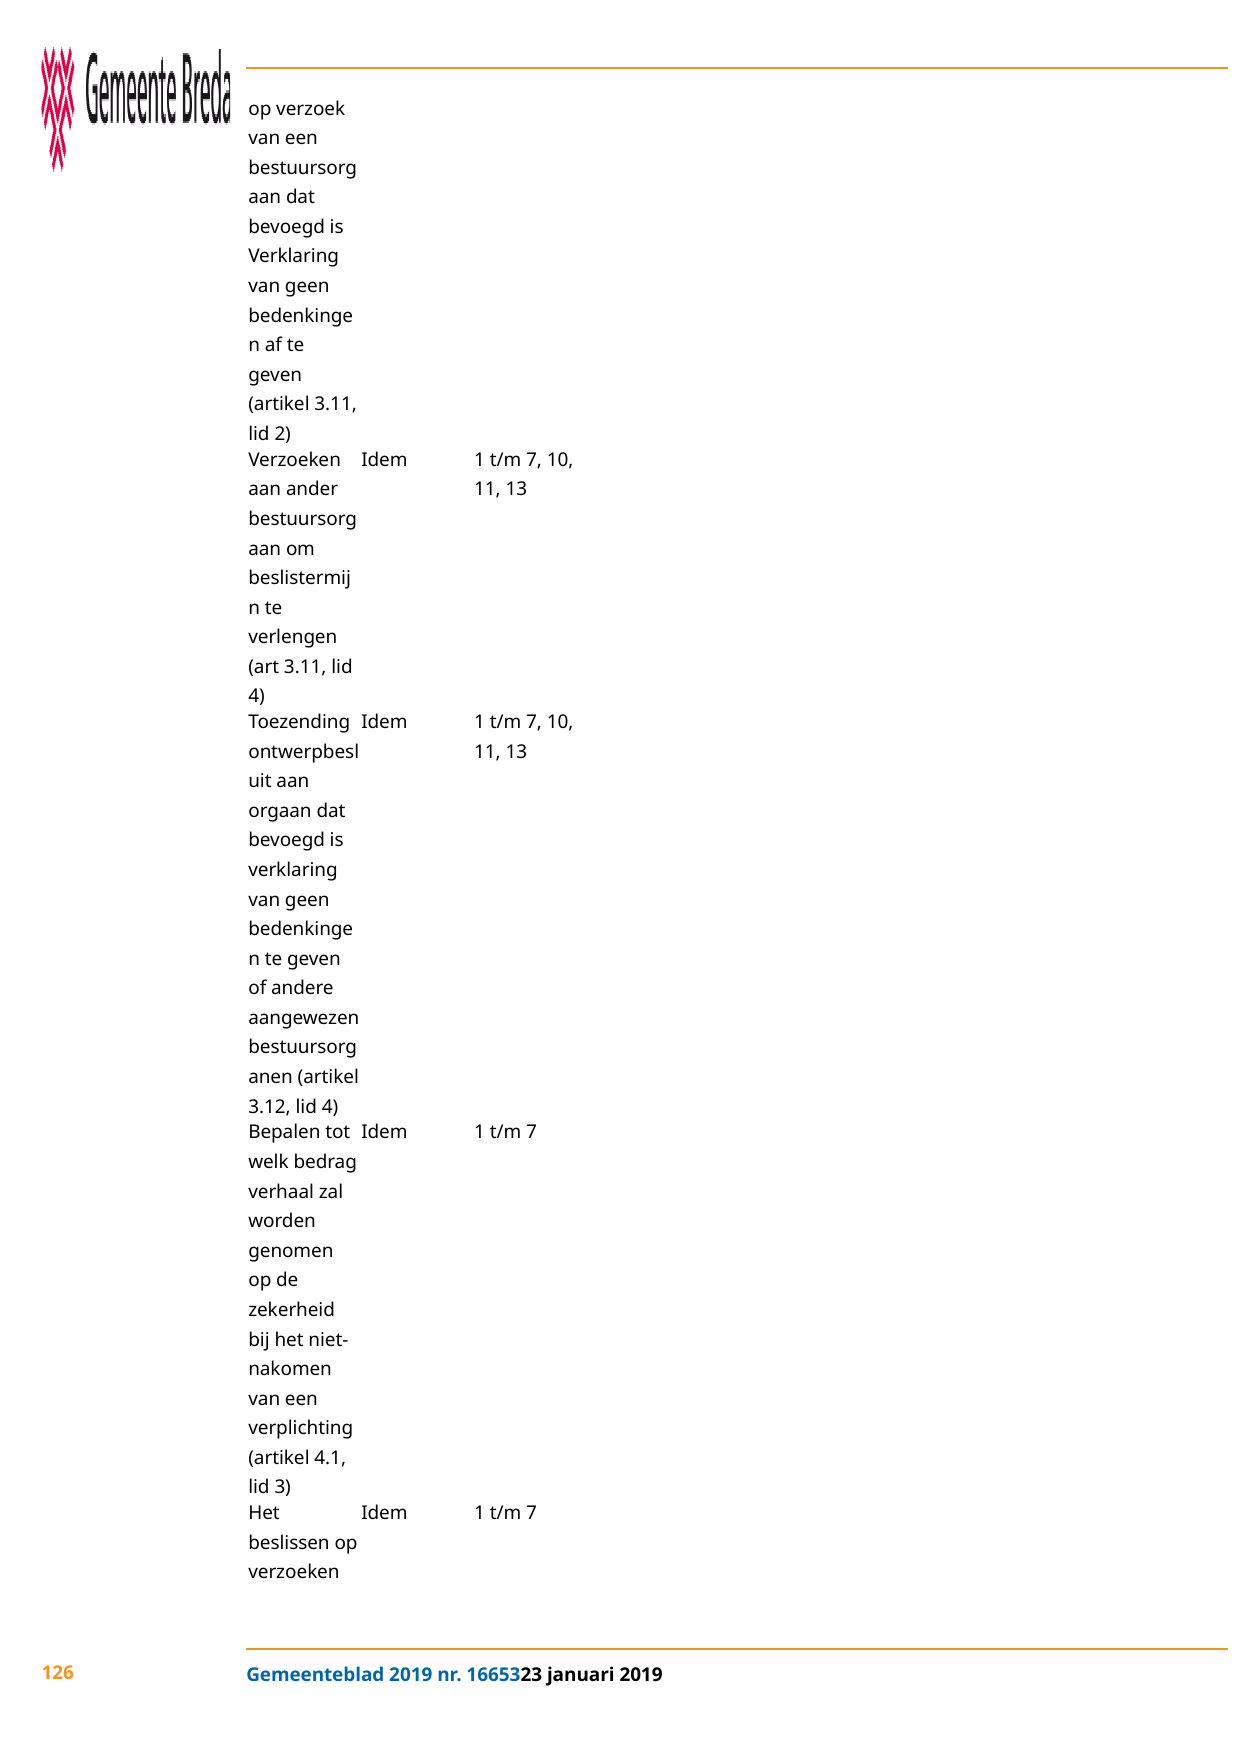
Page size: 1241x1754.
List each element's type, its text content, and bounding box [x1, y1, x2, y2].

table_cell Toezending ontwerpbesluit aan orgaan dat bevoegd is verklaring van geen bedenkingen te geven of andere aangewezen bestuursorganen (artikel 3.12, lid 4) [248, 708, 361, 1119]
table_cell op verzoek van een bestuursorgaan dat bevoegd is Verklaring van geen bedenkingen af te geven (artikel 3.11, lid 2) [248, 95, 361, 446]
table_cell [474, 95, 587, 446]
table_cell [361, 95, 474, 446]
table_cell Idem [361, 1119, 474, 1499]
table_cell Idem [361, 1499, 474, 1584]
table_cell [587, 446, 700, 708]
table_cell 1 t/m 7, 10, 11, 13 [474, 708, 587, 1119]
table_cell 1 t/m 7 [474, 1119, 587, 1499]
table_cell [587, 1499, 700, 1584]
table_cell Idem [361, 708, 474, 1119]
table_cell 1 t/m 7, 10, 11, 13 [474, 446, 587, 708]
table_cell Het beslissen op verzoeken [248, 1499, 361, 1584]
table_cell Verzoeken aan ander bestuursorgaan om beslistermijn te verlengen (art 3.11, lid 4) [248, 446, 361, 708]
table_cell Bepalen tot welk bedrag verhaal zal worden genomen op de zekerheid bij het niet-nakomen van een verplichting (artikel 4.1, lid 3) [248, 1119, 361, 1499]
table_cell [587, 1119, 700, 1499]
picture [41, 47, 231, 172]
table_cell 1 t/m 7 [474, 1499, 587, 1584]
table_cell [587, 95, 700, 446]
table_cell Idem [361, 446, 474, 708]
table_cell [587, 708, 700, 1119]
